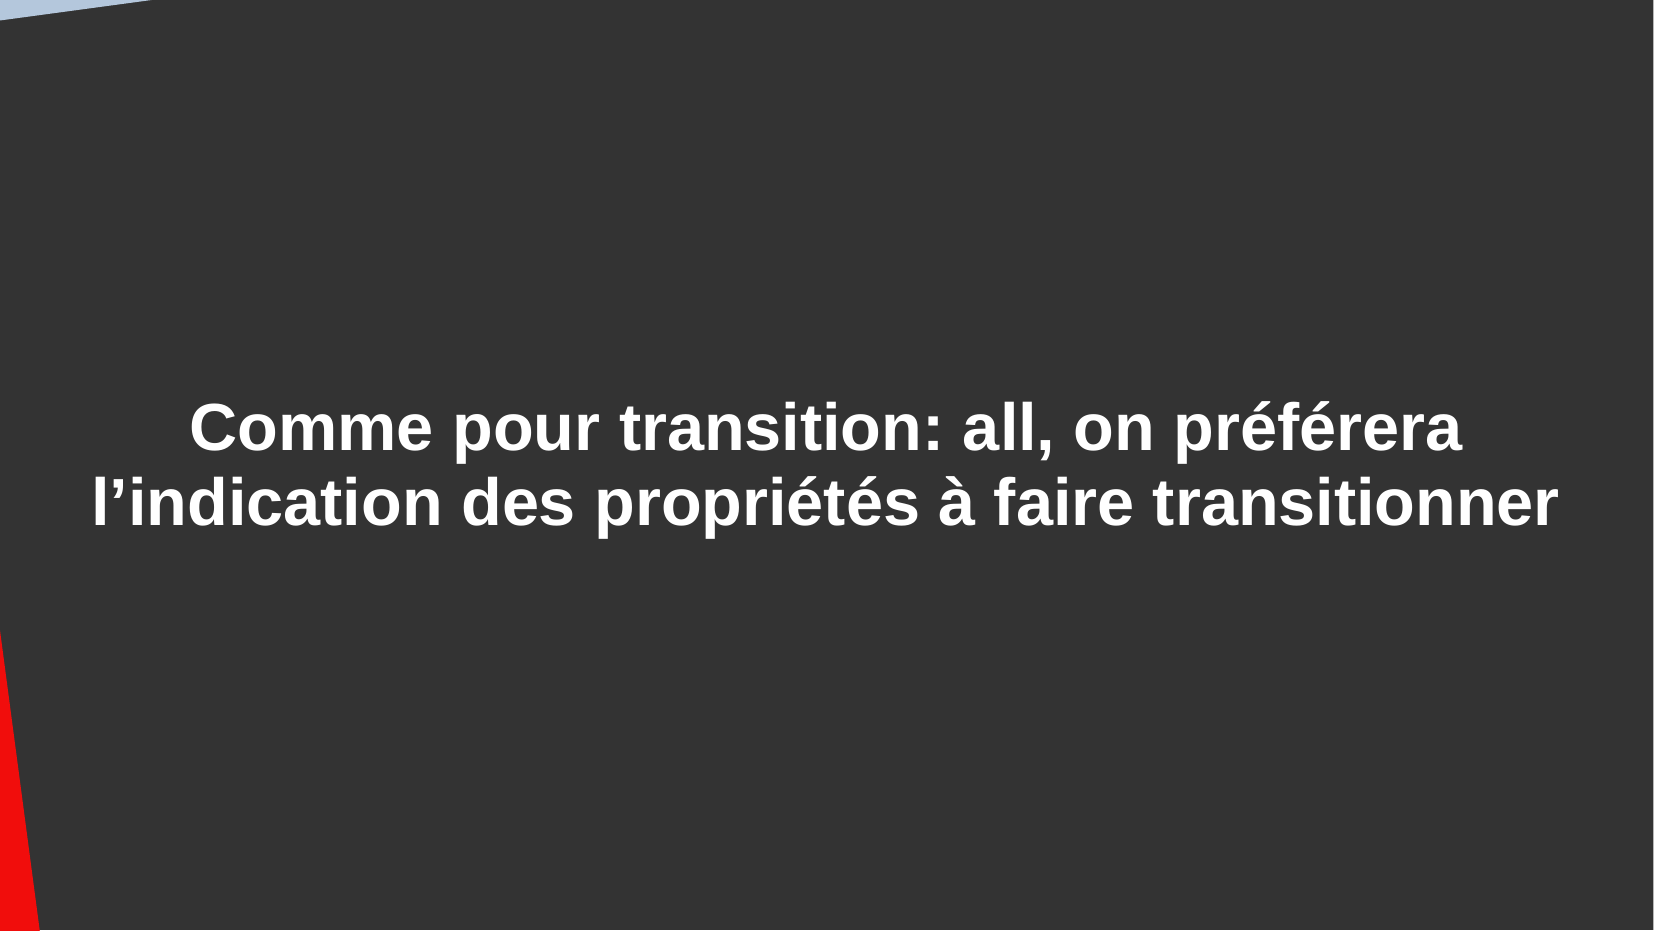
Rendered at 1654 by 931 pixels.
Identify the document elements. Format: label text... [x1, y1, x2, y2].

text_box [0, 630, 40, 931]
text_box Comme pour transition: all, on préférera l’indication des propriétés à faire transitionner [23, 382, 1630, 548]
text_box [0, 0, 152, 21]
